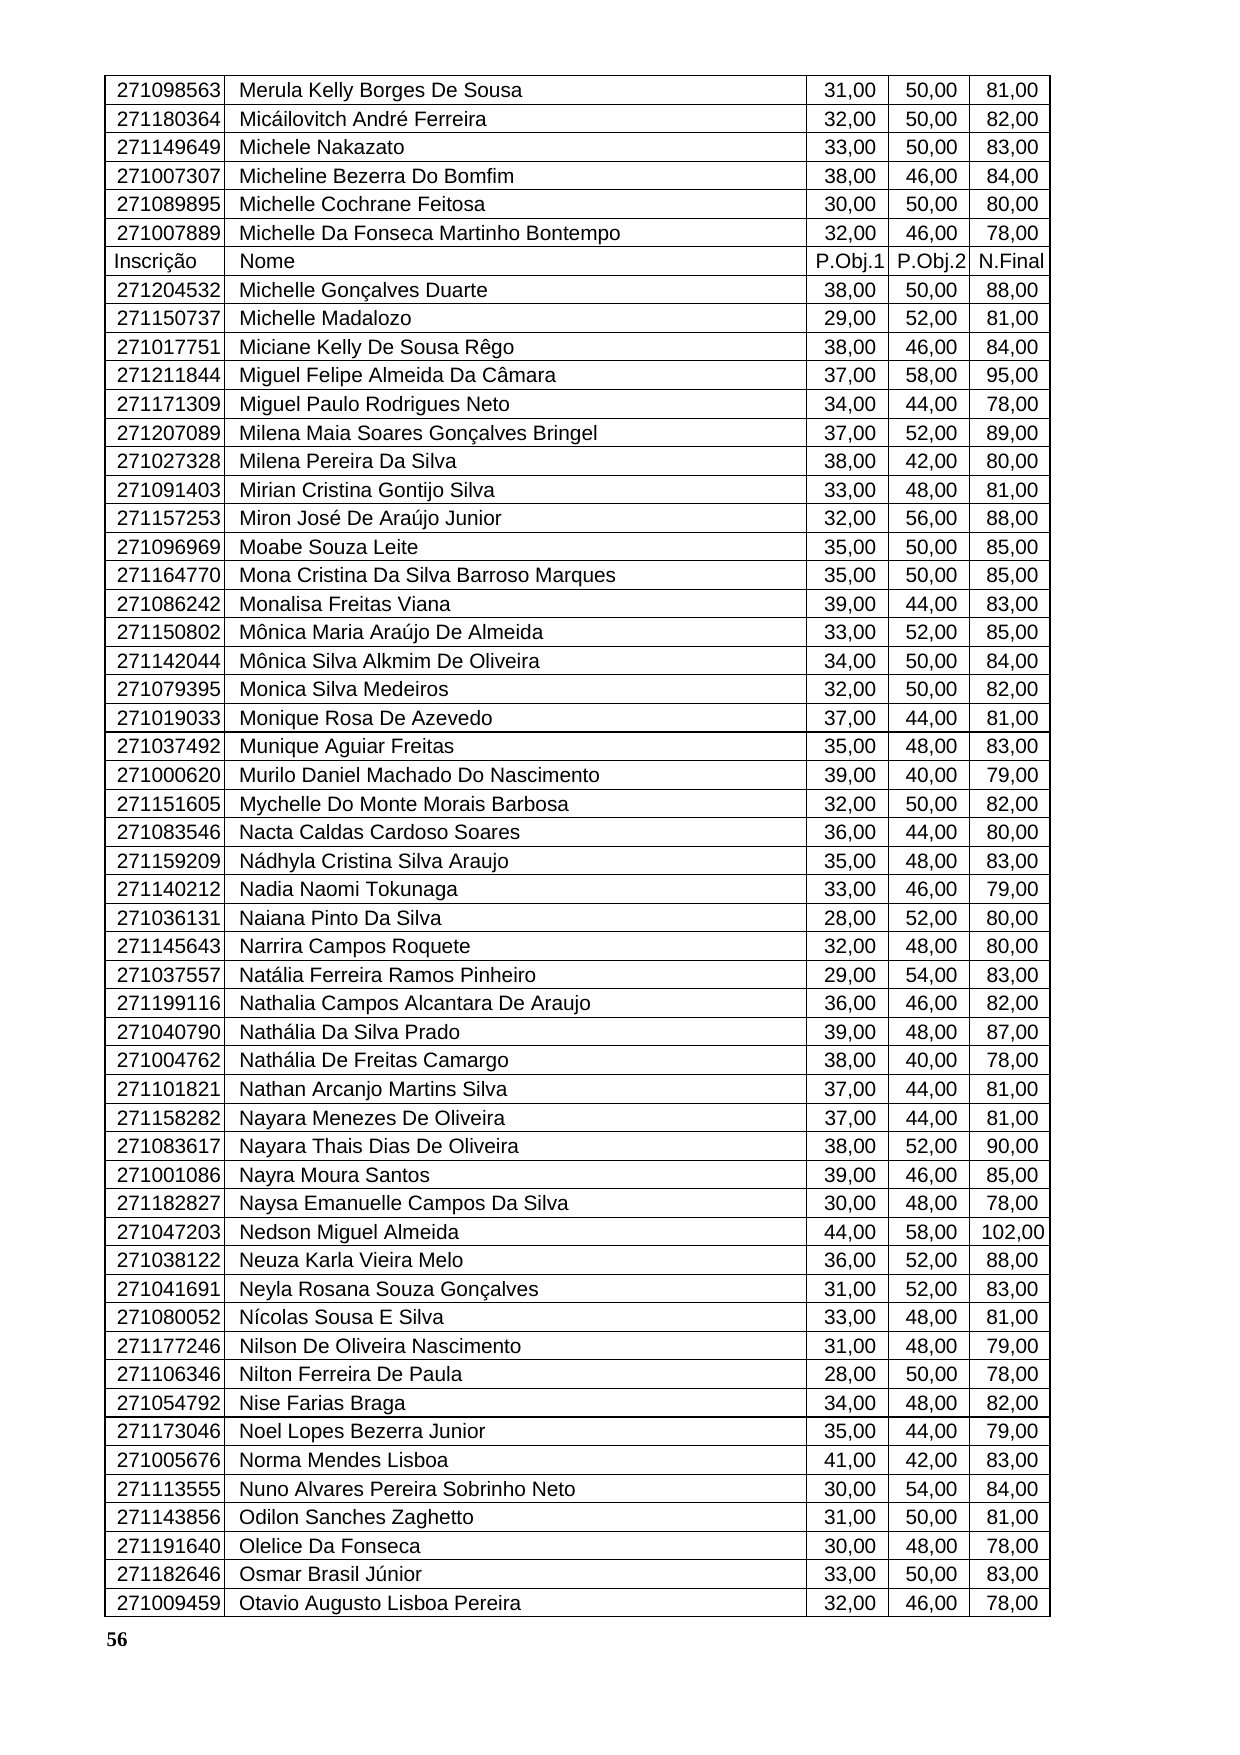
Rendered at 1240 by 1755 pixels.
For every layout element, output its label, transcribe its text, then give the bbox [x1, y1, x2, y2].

table_cell 81,00 [970, 76, 1049, 103]
table_cell 271036131 [106, 904, 224, 931]
table_cell Nícolas Sousa E Silva [225, 1303, 806, 1331]
table_cell 271098563 [106, 76, 224, 103]
table_cell 271150802 [106, 618, 224, 646]
table_cell 46,00 [889, 989, 969, 1017]
table_cell 46,00 [889, 219, 969, 246]
table_cell Nilton Ferreira De Paula [225, 1360, 806, 1388]
table_cell Mychelle Do Monte Morais Barbosa [225, 790, 806, 817]
table_cell 44,00 [889, 590, 969, 617]
table_cell 48,00 [889, 476, 969, 503]
table_cell 271017751 [106, 333, 224, 360]
table_cell 48,00 [889, 1332, 969, 1359]
table_cell 271157253 [106, 504, 224, 532]
table_cell 78,00 [970, 1589, 1049, 1616]
table_cell 271180364 [106, 105, 224, 132]
table_cell 37,00 [807, 361, 888, 389]
table_cell 54,00 [889, 961, 969, 988]
table_cell 39,00 [807, 761, 888, 788]
table_cell Osmar Brasil Júnior [225, 1560, 806, 1588]
table_cell 80,00 [970, 447, 1049, 474]
table_cell 84,00 [970, 647, 1049, 674]
table_cell 271007307 [106, 162, 224, 189]
table_cell 58,00 [889, 1218, 969, 1245]
table_cell 38,00 [807, 447, 888, 474]
table_cell 83,00 [970, 133, 1049, 161]
table_cell 80,00 [970, 904, 1049, 931]
table_cell 36,00 [807, 989, 888, 1017]
table_cell 271140212 [106, 875, 224, 903]
table_cell 79,00 [970, 1332, 1049, 1359]
table_cell Mona Cristina Da Silva Barroso Marques [225, 561, 806, 589]
table_cell 56,00 [889, 504, 969, 532]
table_cell 82,00 [970, 675, 1049, 703]
table_cell Nathália Da Silva Prado [225, 1018, 806, 1045]
table_cell 50,00 [889, 133, 969, 161]
table_cell 38,00 [807, 162, 888, 189]
table_cell 78,00 [970, 1046, 1049, 1074]
table_cell Mirian Cristina Gontijo Silva [225, 476, 806, 503]
table_cell Miguel Paulo Rodrigues Neto [225, 390, 806, 417]
table_cell 82,00 [970, 1389, 1049, 1416]
table_cell 82,00 [970, 790, 1049, 817]
table_cell 44,00 [889, 1104, 969, 1131]
table_cell 35,00 [807, 561, 888, 589]
table_cell 52,00 [889, 1275, 969, 1302]
table_cell 40,00 [889, 1046, 969, 1074]
table_cell 79,00 [970, 875, 1049, 903]
table_cell 271142044 [106, 647, 224, 674]
table_cell 44,00 [889, 1075, 969, 1102]
table_cell 46,00 [889, 1161, 969, 1188]
table_cell 30,00 [807, 1189, 888, 1217]
table_cell 48,00 [889, 733, 969, 760]
table_cell 85,00 [970, 618, 1049, 646]
table_cell 29,00 [807, 304, 888, 332]
table_cell 33,00 [807, 133, 888, 161]
table_cell 50,00 [889, 276, 969, 303]
table_cell 38,00 [807, 333, 888, 360]
table_cell 271191640 [106, 1532, 224, 1559]
table_cell 50,00 [889, 533, 969, 560]
table_cell Natália Ferreira Ramos Pinheiro [225, 961, 806, 988]
table_cell 90,00 [970, 1132, 1049, 1159]
table_cell 48,00 [889, 1303, 969, 1331]
table_cell 52,00 [889, 1246, 969, 1274]
table_cell 271101821 [106, 1075, 224, 1102]
table_cell Mônica Maria Araújo De Almeida [225, 618, 806, 646]
table_cell 271113555 [106, 1475, 224, 1502]
table_cell 271151605 [106, 790, 224, 817]
table_cell 271211844 [106, 361, 224, 389]
table_cell 79,00 [970, 1418, 1049, 1445]
table_cell 50,00 [889, 790, 969, 817]
table_cell Micheline Bezerra Do Bomfim [225, 162, 806, 189]
table_cell 44,00 [889, 818, 969, 846]
table_cell 271054792 [106, 1389, 224, 1416]
table_cell Monica Silva Medeiros [225, 675, 806, 703]
table_cell 83,00 [970, 1275, 1049, 1302]
table_cell 50,00 [889, 1503, 969, 1531]
table_cell 271037492 [106, 733, 224, 760]
table_cell 48,00 [889, 1389, 969, 1416]
table_cell 80,00 [970, 190, 1049, 218]
table_cell Nilson De Oliveira Nascimento [225, 1332, 806, 1359]
table_cell 46,00 [889, 875, 969, 903]
table_cell 50,00 [889, 1360, 969, 1388]
table_cell 79,00 [970, 761, 1049, 788]
table_cell Micáilovitch André Ferreira [225, 105, 806, 132]
table_cell 88,00 [970, 1246, 1049, 1274]
table_cell Nedson Miguel Almeida [225, 1218, 806, 1245]
table_cell 80,00 [970, 932, 1049, 960]
table_cell 85,00 [970, 533, 1049, 560]
table_cell 50,00 [889, 561, 969, 589]
table_cell 81,00 [970, 1075, 1049, 1102]
table_cell 78,00 [970, 1532, 1049, 1559]
table_cell 31,00 [807, 1503, 888, 1531]
table_cell 81,00 [970, 1503, 1049, 1531]
table_cell 31,00 [807, 76, 888, 103]
table_cell 83,00 [970, 847, 1049, 874]
table_cell 32,00 [807, 219, 888, 246]
table_cell 81,00 [970, 304, 1049, 332]
table_cell 42,00 [889, 1446, 969, 1473]
table_cell 44,00 [889, 1418, 969, 1445]
table_cell 89,00 [970, 419, 1049, 446]
table_cell 271106346 [106, 1360, 224, 1388]
table_cell Nuno Alvares Pereira Sobrinho Neto [225, 1475, 806, 1502]
table_cell 46,00 [889, 162, 969, 189]
table_cell 31,00 [807, 1275, 888, 1302]
table_cell 32,00 [807, 105, 888, 132]
table_cell 44,00 [889, 704, 969, 731]
table_cell 271040790 [106, 1018, 224, 1045]
table_cell 78,00 [970, 1360, 1049, 1388]
table_cell 48,00 [889, 1189, 969, 1217]
table_cell 37,00 [807, 1104, 888, 1131]
table_cell 81,00 [970, 1104, 1049, 1131]
table_cell 36,00 [807, 818, 888, 846]
table_cell 52,00 [889, 304, 969, 332]
table_cell 271207089 [106, 419, 224, 446]
table_cell 48,00 [889, 1532, 969, 1559]
table_cell 33,00 [807, 618, 888, 646]
table_cell Inscrição [106, 247, 224, 275]
table_cell 50,00 [889, 76, 969, 103]
table_cell 30,00 [807, 1532, 888, 1559]
table_cell 83,00 [970, 1446, 1049, 1473]
table_cell 35,00 [807, 847, 888, 874]
table_cell Michele Nakazato [225, 133, 806, 161]
table_cell 271083546 [106, 818, 224, 846]
table_cell Nathalia Campos Alcantara De Araujo [225, 989, 806, 1017]
table_cell 46,00 [889, 333, 969, 360]
table_cell 35,00 [807, 533, 888, 560]
table_cell 35,00 [807, 1418, 888, 1445]
table_cell 39,00 [807, 590, 888, 617]
table_cell 44,00 [807, 1218, 888, 1245]
table_cell Michelle Da Fonseca Martinho Bontempo [225, 219, 806, 246]
table_cell 28,00 [807, 1360, 888, 1388]
table_cell 271037557 [106, 961, 224, 988]
table_cell 52,00 [889, 904, 969, 931]
table_cell 271027328 [106, 447, 224, 474]
table_cell 271149649 [106, 133, 224, 161]
table_cell 33,00 [807, 476, 888, 503]
table_cell 271164770 [106, 561, 224, 589]
table_cell 33,00 [807, 1303, 888, 1331]
table_cell 34,00 [807, 1389, 888, 1416]
table_cell 32,00 [807, 1589, 888, 1616]
table_cell 30,00 [807, 190, 888, 218]
table_cell 271004762 [106, 1046, 224, 1074]
table_cell Naiana Pinto Da Silva [225, 904, 806, 931]
table_cell 50,00 [889, 190, 969, 218]
table_cell 271007889 [106, 219, 224, 246]
table_cell Merula Kelly Borges De Sousa [225, 76, 806, 103]
table_cell Nayara Thais Dias De Oliveira [225, 1132, 806, 1159]
table_cell Nádhyla Cristina Silva Araujo [225, 847, 806, 874]
table_cell Miciane Kelly De Sousa Rêgo [225, 333, 806, 360]
table_cell 54,00 [889, 1475, 969, 1502]
table_cell 84,00 [970, 1475, 1049, 1502]
table_cell 85,00 [970, 561, 1049, 589]
table_cell 271145643 [106, 932, 224, 960]
table_cell 34,00 [807, 647, 888, 674]
table_cell Nathália De Freitas Camargo [225, 1046, 806, 1074]
table_cell 32,00 [807, 675, 888, 703]
table_cell Nayara Menezes De Oliveira [225, 1104, 806, 1131]
table_cell 52,00 [889, 419, 969, 446]
table_cell 30,00 [807, 1475, 888, 1502]
table_cell Nome [225, 247, 806, 275]
table_cell 271182827 [106, 1189, 224, 1217]
table_cell 48,00 [889, 932, 969, 960]
table_cell 38,00 [807, 276, 888, 303]
table_cell 271089895 [106, 190, 224, 218]
table_cell 33,00 [807, 1560, 888, 1588]
table_cell Neuza Karla Vieira Melo [225, 1246, 806, 1274]
table_cell 37,00 [807, 419, 888, 446]
table_cell 271005676 [106, 1446, 224, 1473]
table_cell P.Obj.1 [807, 247, 888, 275]
table_cell 46,00 [889, 1589, 969, 1616]
table_cell 271143856 [106, 1503, 224, 1531]
table_cell Michelle Gonçalves Duarte [225, 276, 806, 303]
table_cell Munique Aguiar Freitas [225, 733, 806, 760]
table_cell 78,00 [970, 219, 1049, 246]
table_cell 37,00 [807, 1075, 888, 1102]
table_cell Miguel Felipe Almeida Da Câmara [225, 361, 806, 389]
table_cell 41,00 [807, 1446, 888, 1473]
table_cell Michelle Cochrane Feitosa [225, 190, 806, 218]
table_cell Nise Farias Braga [225, 1389, 806, 1416]
table_cell 83,00 [970, 733, 1049, 760]
table_cell 271091403 [106, 476, 224, 503]
table_cell 80,00 [970, 818, 1049, 846]
table_cell 88,00 [970, 504, 1049, 532]
table_cell 32,00 [807, 932, 888, 960]
table_cell P.Obj.2 [889, 247, 969, 275]
table_cell 271158282 [106, 1104, 224, 1131]
table_cell 50,00 [889, 647, 969, 674]
table_cell 31,00 [807, 1332, 888, 1359]
table_cell 271080052 [106, 1303, 224, 1331]
table_cell 50,00 [889, 1560, 969, 1588]
table_cell 44,00 [889, 390, 969, 417]
table_cell Neyla Rosana Souza Gonçalves [225, 1275, 806, 1302]
table_cell 36,00 [807, 1246, 888, 1274]
table_cell 34,00 [807, 390, 888, 417]
table_cell Milena Maia Soares Gonçalves Bringel [225, 419, 806, 446]
table_cell 39,00 [807, 1018, 888, 1045]
table_cell 83,00 [970, 590, 1049, 617]
table_cell Nayra Moura Santos [225, 1161, 806, 1188]
table_cell Norma Mendes Lisboa [225, 1446, 806, 1473]
table_cell Nacta Caldas Cardoso Soares [225, 818, 806, 846]
table_cell 39,00 [807, 1161, 888, 1188]
table_cell 271001086 [106, 1161, 224, 1188]
table_cell Michelle Madalozo [225, 304, 806, 332]
table_cell 38,00 [807, 1046, 888, 1074]
table_cell 271038122 [106, 1246, 224, 1274]
table_cell 48,00 [889, 1018, 969, 1045]
table_cell Miron José De Araújo Junior [225, 504, 806, 532]
table_cell 42,00 [889, 447, 969, 474]
table_cell Noel Lopes Bezerra Junior [225, 1418, 806, 1445]
table_cell 83,00 [970, 1560, 1049, 1588]
table_cell 271182646 [106, 1560, 224, 1588]
table_cell 271083617 [106, 1132, 224, 1159]
table_cell 37,00 [807, 704, 888, 731]
table_cell 95,00 [970, 361, 1049, 389]
table_cell Odilon Sanches Zaghetto [225, 1503, 806, 1531]
table_cell 271150737 [106, 304, 224, 332]
table_cell 78,00 [970, 390, 1049, 417]
table_cell 271096969 [106, 533, 224, 560]
table_cell 271199116 [106, 989, 224, 1017]
table_cell 87,00 [970, 1018, 1049, 1045]
table_cell 32,00 [807, 504, 888, 532]
table_cell 40,00 [889, 761, 969, 788]
table_cell 271019033 [106, 704, 224, 731]
table_cell 271079395 [106, 675, 224, 703]
table_cell 50,00 [889, 675, 969, 703]
table_cell 271171309 [106, 390, 224, 417]
table_cell 81,00 [970, 476, 1049, 503]
table_cell 81,00 [970, 1303, 1049, 1331]
table_cell 271173046 [106, 1418, 224, 1445]
table_cell 82,00 [970, 105, 1049, 132]
table_cell 271047203 [106, 1218, 224, 1245]
table_cell 271086242 [106, 590, 224, 617]
table_cell 83,00 [970, 961, 1049, 988]
table_cell N.Final [970, 247, 1049, 275]
table_cell 35,00 [807, 733, 888, 760]
table_cell Nathan Arcanjo Martins Silva [225, 1075, 806, 1102]
table_cell 81,00 [970, 704, 1049, 731]
table_cell 88,00 [970, 276, 1049, 303]
table_cell Murilo Daniel Machado Do Nascimento [225, 761, 806, 788]
table_cell 271159209 [106, 847, 224, 874]
table_cell 85,00 [970, 1161, 1049, 1188]
table_cell 82,00 [970, 989, 1049, 1017]
table_cell 271204532 [106, 276, 224, 303]
table_cell Nadia Naomi Tokunaga [225, 875, 806, 903]
table_cell 84,00 [970, 333, 1049, 360]
table_cell Naysa Emanuelle Campos Da Silva [225, 1189, 806, 1217]
table_cell 271000620 [106, 761, 224, 788]
table_cell 32,00 [807, 790, 888, 817]
table_cell 271177246 [106, 1332, 224, 1359]
table_cell 102,00 [970, 1218, 1049, 1245]
table_cell 84,00 [970, 162, 1049, 189]
table_cell 28,00 [807, 904, 888, 931]
table_cell 52,00 [889, 1132, 969, 1159]
table_cell Milena Pereira Da Silva [225, 447, 806, 474]
table_cell Mônica Silva Alkmim De Oliveira [225, 647, 806, 674]
table_cell 29,00 [807, 961, 888, 988]
table_cell 50,00 [889, 105, 969, 132]
table_cell 78,00 [970, 1189, 1049, 1217]
table_cell Moabe Souza Leite [225, 533, 806, 560]
table_cell Olelice Da Fonseca [225, 1532, 806, 1559]
table_cell Monalisa Freitas Viana [225, 590, 806, 617]
table_cell 271009459 [106, 1589, 224, 1616]
table_cell 52,00 [889, 618, 969, 646]
table_cell Otavio Augusto Lisboa Pereira [225, 1589, 806, 1616]
table_cell 58,00 [889, 361, 969, 389]
table_cell 33,00 [807, 875, 888, 903]
table_cell Monique Rosa De Azevedo [225, 704, 806, 731]
table_cell 38,00 [807, 1132, 888, 1159]
table_cell 48,00 [889, 847, 969, 874]
table_cell 271041691 [106, 1275, 224, 1302]
table_cell Narrira Campos Roquete [225, 932, 806, 960]
